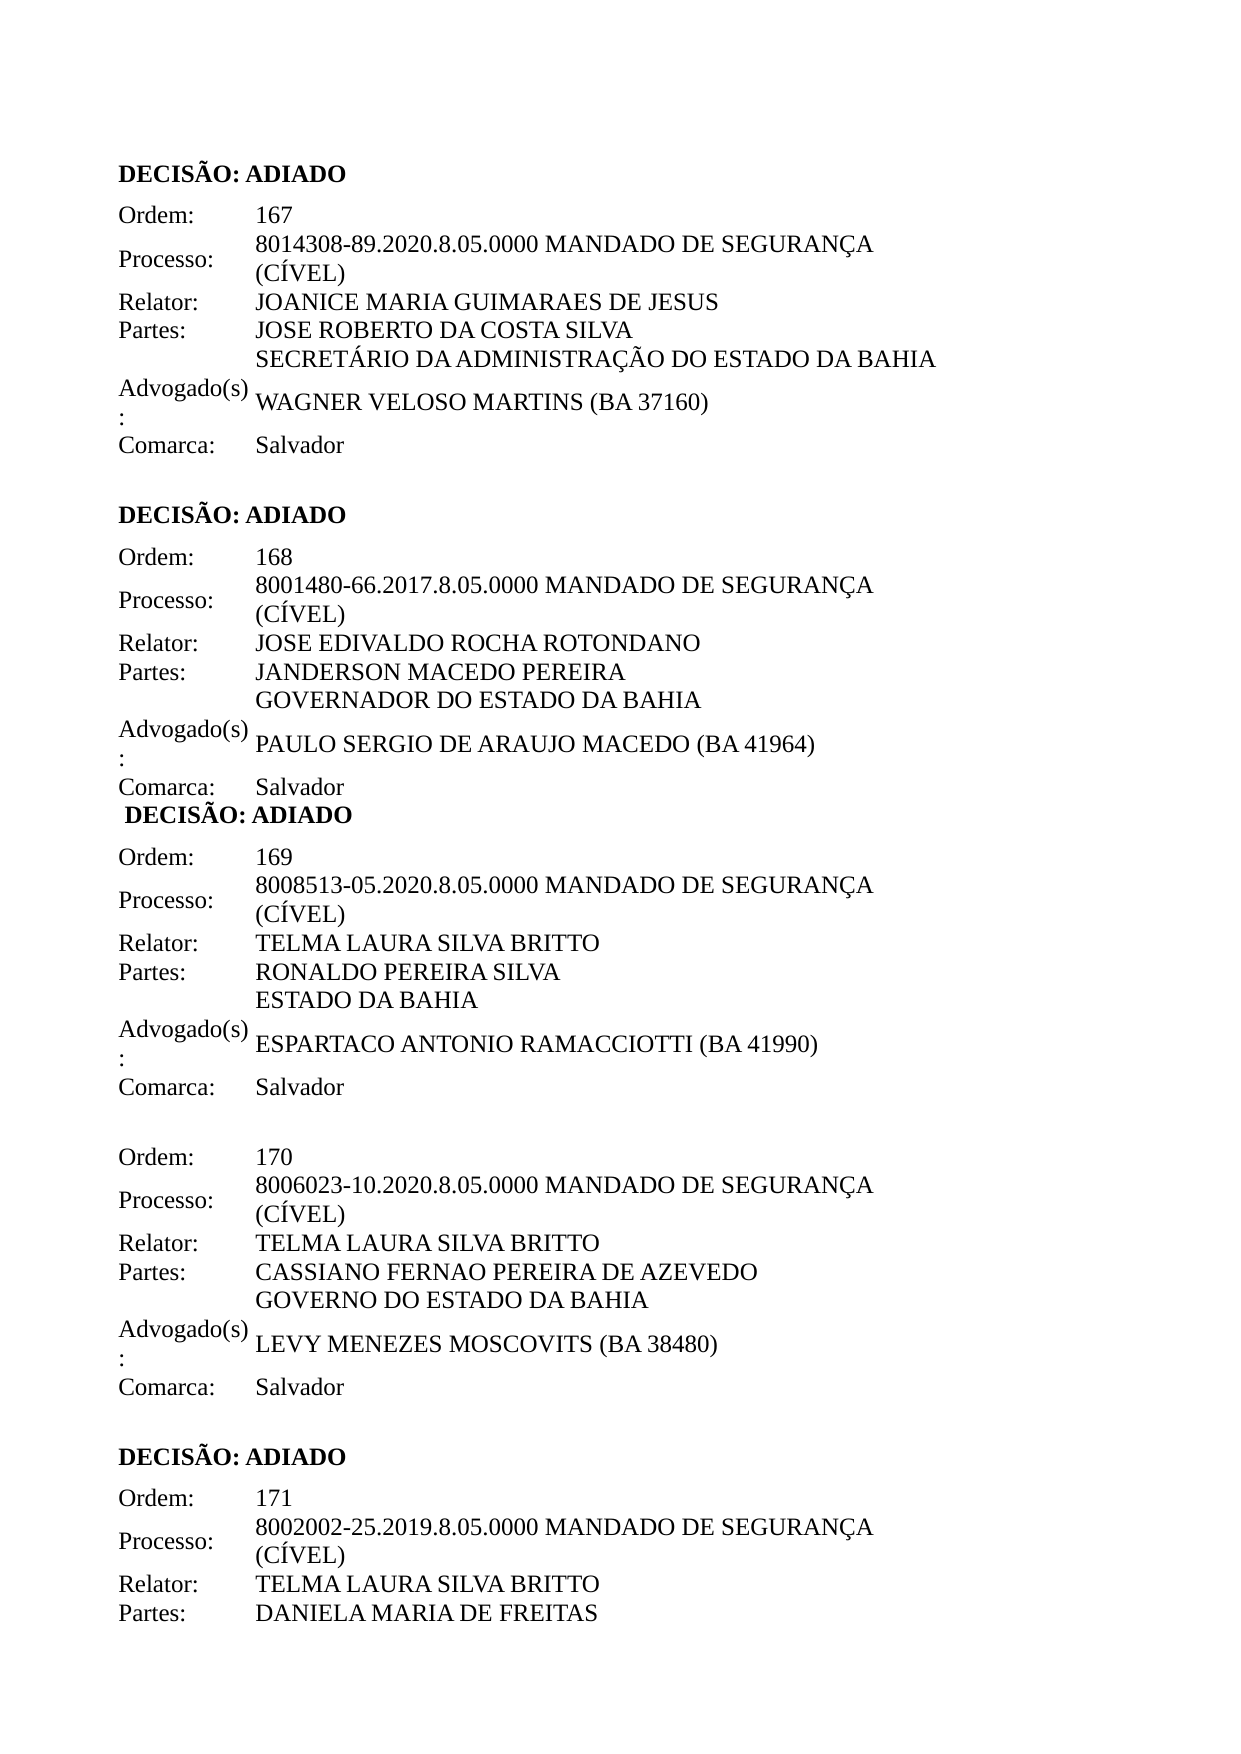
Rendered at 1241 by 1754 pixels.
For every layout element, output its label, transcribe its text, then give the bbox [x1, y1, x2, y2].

table_header Ordem: [118, 842, 255, 871]
table_cell Partes: [118, 316, 255, 344]
table_cell [118, 686, 255, 714]
table_cell LEVY MENEZES MOSCOVITS (BA 38480) [255, 1314, 969, 1372]
table_cell Salvador [255, 1372, 969, 1401]
table_header 171 [255, 1483, 969, 1512]
table_cell 8008513-05.2020.8.05.0000 MANDADO DE SEGURANÇA (CÍVEL) [255, 871, 969, 928]
table_cell Partes: [118, 957, 255, 986]
table_header Ordem: [118, 542, 255, 571]
table_cell JOSE EDIVALDO ROCHA ROTONDANO [255, 628, 969, 657]
text DECISÃO: ADIADO [118, 159, 1101, 188]
table_cell JOSE ROBERTO DA COSTA SILVA [255, 316, 969, 344]
table_cell Comarca: [118, 431, 255, 459]
table_header Ordem: [118, 201, 255, 229]
text DECISÃO: ADIADO [118, 1442, 1101, 1471]
table_cell TELMA LAURA SILVA BRITTO [255, 1569, 969, 1598]
table_cell Salvador [255, 772, 969, 801]
table_cell ESTADO DA BAHIA [255, 986, 969, 1014]
table_cell Advogado(s): [118, 1014, 255, 1072]
table_cell WAGNER VELOSO MARTINS (BA 37160) [255, 373, 969, 431]
table_cell Relator: [118, 287, 255, 316]
table_cell [118, 1286, 255, 1314]
table_cell 8001480-66.2017.8.05.0000 MANDADO DE SEGURANÇA (CÍVEL) [255, 571, 969, 628]
table_cell [118, 344, 255, 373]
table_cell Relator: [118, 1569, 255, 1598]
table_cell Processo: [118, 1512, 255, 1569]
table_cell Advogado(s): [118, 373, 255, 431]
table_cell JOANICE MARIA GUIMARAES DE JESUS [255, 287, 969, 316]
table_cell RONALDO PEREIRA SILVA [255, 957, 969, 986]
table_header 168 [255, 542, 969, 571]
table_cell CASSIANO FERNAO PEREIRA DE AZEVEDO [255, 1257, 969, 1286]
table_cell Processo: [118, 229, 255, 287]
table_cell TELMA LAURA SILVA BRITTO [255, 928, 969, 957]
table_cell [118, 986, 255, 1014]
table_cell JANDERSON MACEDO PEREIRA [255, 657, 969, 686]
table_cell Comarca: [118, 772, 255, 801]
table_cell PAULO SERGIO DE ARAUJO MACEDO (BA 41964) [255, 714, 969, 772]
table_cell Processo: [118, 1171, 255, 1228]
table_cell SECRETÁRIO DA ADMINISTRAÇÃO DO ESTADO DA BAHIA [255, 344, 969, 373]
table_cell Advogado(s): [118, 714, 255, 772]
table_cell ESPARTACO ANTONIO RAMACCIOTTI (BA 41990) [255, 1014, 969, 1072]
table_header 167 [255, 201, 969, 229]
table_header 170 [255, 1142, 969, 1171]
table_cell 8014308-89.2020.8.05.0000 MANDADO DE SEGURANÇA (CÍVEL) [255, 229, 969, 287]
table_cell Processo: [118, 871, 255, 928]
table_cell Relator: [118, 928, 255, 957]
table_header Ordem: [118, 1142, 255, 1171]
table_cell Partes: [118, 1257, 255, 1286]
table_cell GOVERNADOR DO ESTADO DA BAHIA [255, 686, 969, 714]
table_cell Processo: [118, 571, 255, 628]
table_cell Partes: [118, 657, 255, 686]
table_header 169 [255, 842, 969, 871]
text DECISÃO: ADIADO [118, 501, 1101, 529]
table_cell Partes: [118, 1598, 255, 1627]
table_cell TELMA LAURA SILVA BRITTO [255, 1228, 969, 1257]
table_cell Salvador [255, 431, 969, 459]
table_cell DANIELA MARIA DE FREITAS [255, 1598, 969, 1627]
table_cell 8006023-10.2020.8.05.0000 MANDADO DE SEGURANÇA (CÍVEL) [255, 1171, 969, 1228]
table_cell Relator: [118, 1228, 255, 1257]
table_cell Comarca: [118, 1072, 255, 1101]
table_cell GOVERNO DO ESTADO DA BAHIA [255, 1286, 969, 1314]
text DECISÃO: ADIADO [118, 801, 1101, 829]
table_header Ordem: [118, 1483, 255, 1512]
table_cell Comarca: [118, 1372, 255, 1401]
table_cell 8002002-25.2019.8.05.0000 MANDADO DE SEGURANÇA (CÍVEL) [255, 1512, 969, 1569]
table_cell Advogado(s): [118, 1314, 255, 1372]
table_cell Relator: [118, 628, 255, 657]
table_cell Salvador [255, 1072, 969, 1101]
